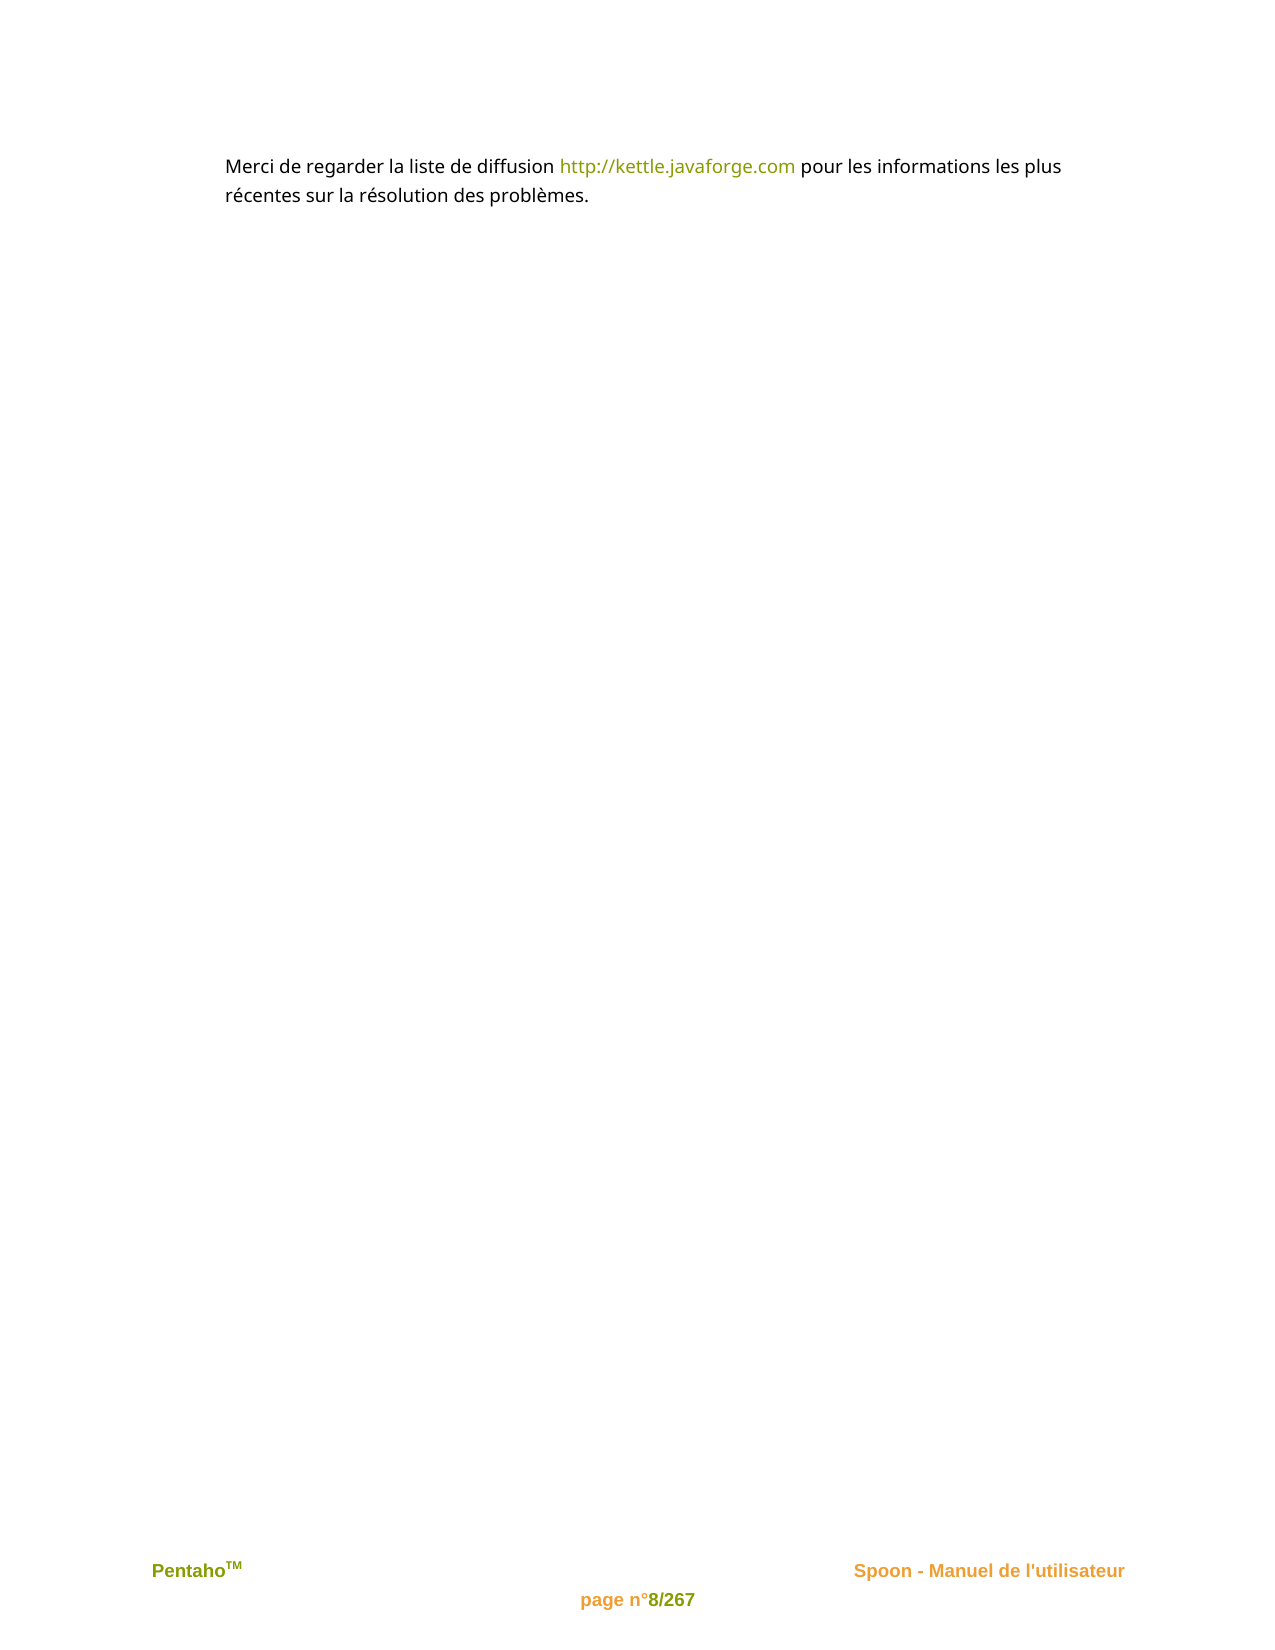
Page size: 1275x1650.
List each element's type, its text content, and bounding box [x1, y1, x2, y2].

text Merci de regarder la liste de diffusion http://kettle.javaforge.com pour les informations les plus récentes sur la résolution des problèmes. [225, 150, 1125, 208]
